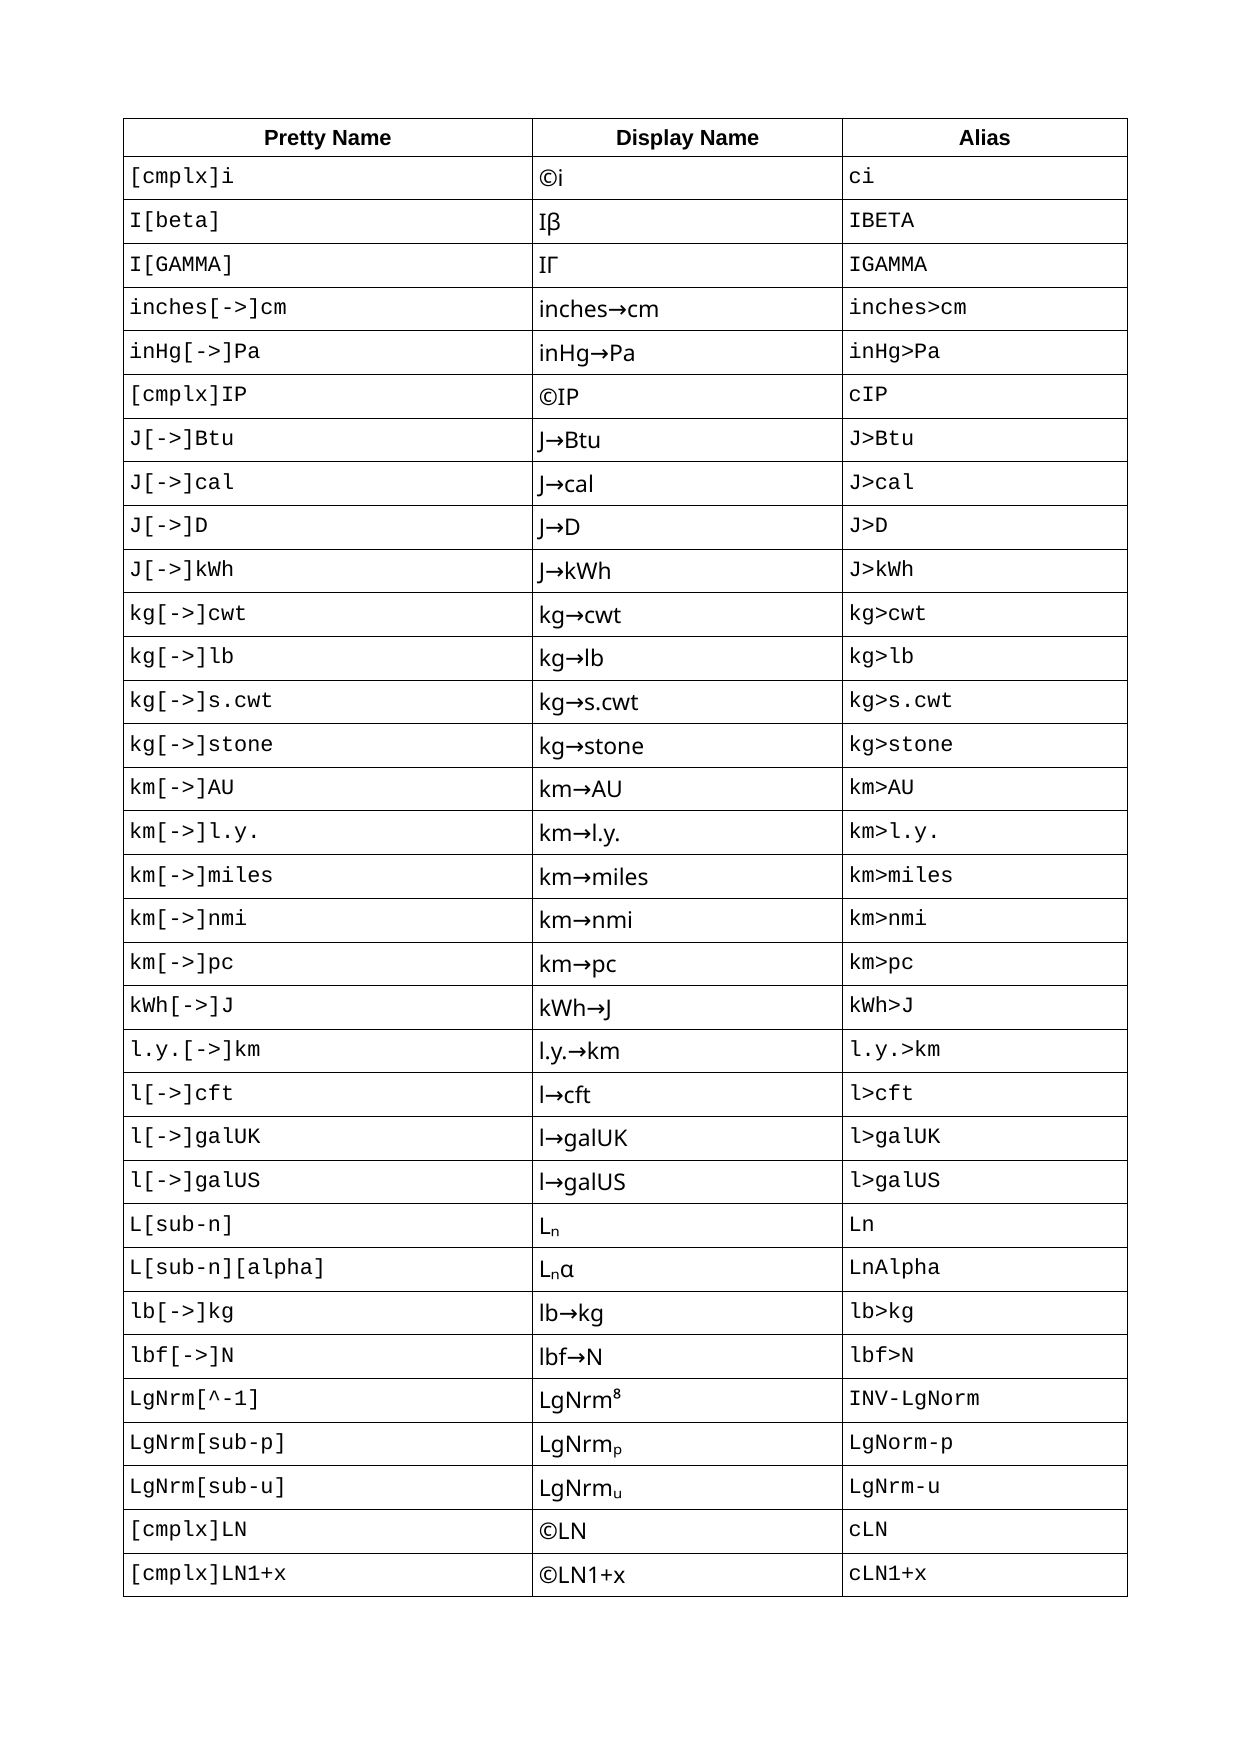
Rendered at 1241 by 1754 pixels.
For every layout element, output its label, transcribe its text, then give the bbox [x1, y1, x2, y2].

table_cell kWh[->]J [124, 986, 532, 1029]
table_cell l>cft [843, 1073, 1127, 1116]
table_cell I[beta] [124, 200, 532, 243]
table_cell inHg>Pa [843, 331, 1127, 374]
table_cell ©IP [533, 375, 842, 418]
table_header Pretty Name [124, 119, 532, 156]
table_cell km→miles [533, 855, 842, 898]
table_cell km[->]pc [124, 943, 532, 985]
table_cell Lₙ [533, 1204, 842, 1247]
table_cell [cmplx]i [124, 157, 532, 199]
table_cell l>galUK [843, 1117, 1127, 1159]
table_cell inches[->]cm [124, 288, 532, 330]
table_cell J→D [533, 506, 842, 548]
table_cell km[->]nmi [124, 899, 532, 941]
table_cell km→l.y. [533, 811, 842, 854]
table_cell cLN [843, 1510, 1127, 1552]
table_cell [cmplx]LN [124, 1510, 532, 1552]
table_cell km[->]AU [124, 768, 532, 810]
table_cell l.y.[->]km [124, 1030, 532, 1072]
table_cell cLN1+x [843, 1554, 1127, 1596]
table_cell km→AU [533, 768, 842, 810]
table_cell J[->]cal [124, 462, 532, 505]
table_cell inches>cm [843, 288, 1127, 330]
table_cell IGAMMA [843, 244, 1127, 287]
table_cell lbf>N [843, 1335, 1127, 1378]
table_cell l→galUS [533, 1161, 842, 1203]
table_cell ©LN [533, 1510, 842, 1552]
table_cell l→galUK [533, 1117, 842, 1159]
table_cell ©i [533, 157, 842, 199]
table_cell l→cft [533, 1073, 842, 1116]
table_cell km→pc [533, 943, 842, 985]
table_cell J>kWh [843, 550, 1127, 592]
table_header Display Name [533, 119, 842, 156]
table_cell I[GAMMA] [124, 244, 532, 287]
table_cell L[sub-n] [124, 1204, 532, 1247]
table_cell kg→lb [533, 637, 842, 679]
table_cell km>l.y. [843, 811, 1127, 854]
table_cell km>miles [843, 855, 1127, 898]
table_cell J[->]kWh [124, 550, 532, 592]
table_cell km>nmi [843, 899, 1127, 941]
table_cell L[sub-n][alpha] [124, 1248, 532, 1291]
table_cell LgNrm[sub-p] [124, 1423, 532, 1465]
table_cell lbf[->]N [124, 1335, 532, 1378]
table_cell km[->]l.y. [124, 811, 532, 854]
table_cell kg→stone [533, 724, 842, 767]
table_cell LgNrmᵤ [533, 1466, 842, 1509]
table_cell inHg[->]Pa [124, 331, 532, 374]
table_cell LnAlpha [843, 1248, 1127, 1291]
table_cell LgNrm[^-1] [124, 1379, 532, 1421]
table_cell kg→cwt [533, 593, 842, 636]
table_cell LgNrm⁸ [533, 1379, 842, 1421]
table_cell Ln [843, 1204, 1127, 1247]
table_cell J>Btu [843, 419, 1127, 461]
table_cell lb→kg [533, 1292, 842, 1334]
table_cell J>D [843, 506, 1127, 548]
table_cell J[->]D [124, 506, 532, 548]
table_cell inches→cm [533, 288, 842, 330]
table_cell J>cal [843, 462, 1127, 505]
table_cell l[->]galUK [124, 1117, 532, 1159]
table_cell cIP [843, 375, 1127, 418]
table_cell kg>stone [843, 724, 1127, 767]
table_cell LgNrm-u [843, 1466, 1127, 1509]
table_cell INV-LgNorm [843, 1379, 1127, 1421]
table_cell l.y.→km [533, 1030, 842, 1072]
table_cell J→kWh [533, 550, 842, 592]
table_cell IΓ [533, 244, 842, 287]
table_cell [cmplx]LN1+x [124, 1554, 532, 1596]
table_cell km[->]miles [124, 855, 532, 898]
table_cell kg[->]lb [124, 637, 532, 679]
table_cell km>AU [843, 768, 1127, 810]
table_cell km→nmi [533, 899, 842, 941]
table_cell kWh>J [843, 986, 1127, 1029]
table_cell lb[->]kg [124, 1292, 532, 1334]
table_cell l.y.>km [843, 1030, 1127, 1072]
table_cell LgNorm-p [843, 1423, 1127, 1465]
table_cell ©LN1+x [533, 1554, 842, 1596]
table_cell km>pc [843, 943, 1127, 985]
table_cell J[->]Btu [124, 419, 532, 461]
table_header Alias [843, 119, 1127, 156]
table_cell kg[->]s.cwt [124, 681, 532, 723]
table_cell LgNrm[sub-u] [124, 1466, 532, 1509]
table_cell J→cal [533, 462, 842, 505]
table_cell kg[->]cwt [124, 593, 532, 636]
table_cell l>galUS [843, 1161, 1127, 1203]
table_cell kg>s.cwt [843, 681, 1127, 723]
table_cell lbf→N [533, 1335, 842, 1378]
table_cell Lₙα [533, 1248, 842, 1291]
table_cell kg[->]stone [124, 724, 532, 767]
table_cell l[->]cft [124, 1073, 532, 1116]
table_cell kg→s.cwt [533, 681, 842, 723]
table_cell Iβ [533, 200, 842, 243]
table_cell kWh→J [533, 986, 842, 1029]
table_cell lb>kg [843, 1292, 1127, 1334]
table_cell [cmplx]IP [124, 375, 532, 418]
table_cell kg>lb [843, 637, 1127, 679]
table_cell LgNrmₚ [533, 1423, 842, 1465]
table_cell l[->]galUS [124, 1161, 532, 1203]
table_cell J→Btu [533, 419, 842, 461]
table_cell kg>cwt [843, 593, 1127, 636]
table_cell IBETA [843, 200, 1127, 243]
table_cell ci [843, 157, 1127, 199]
table_cell inHg→Pa [533, 331, 842, 374]
